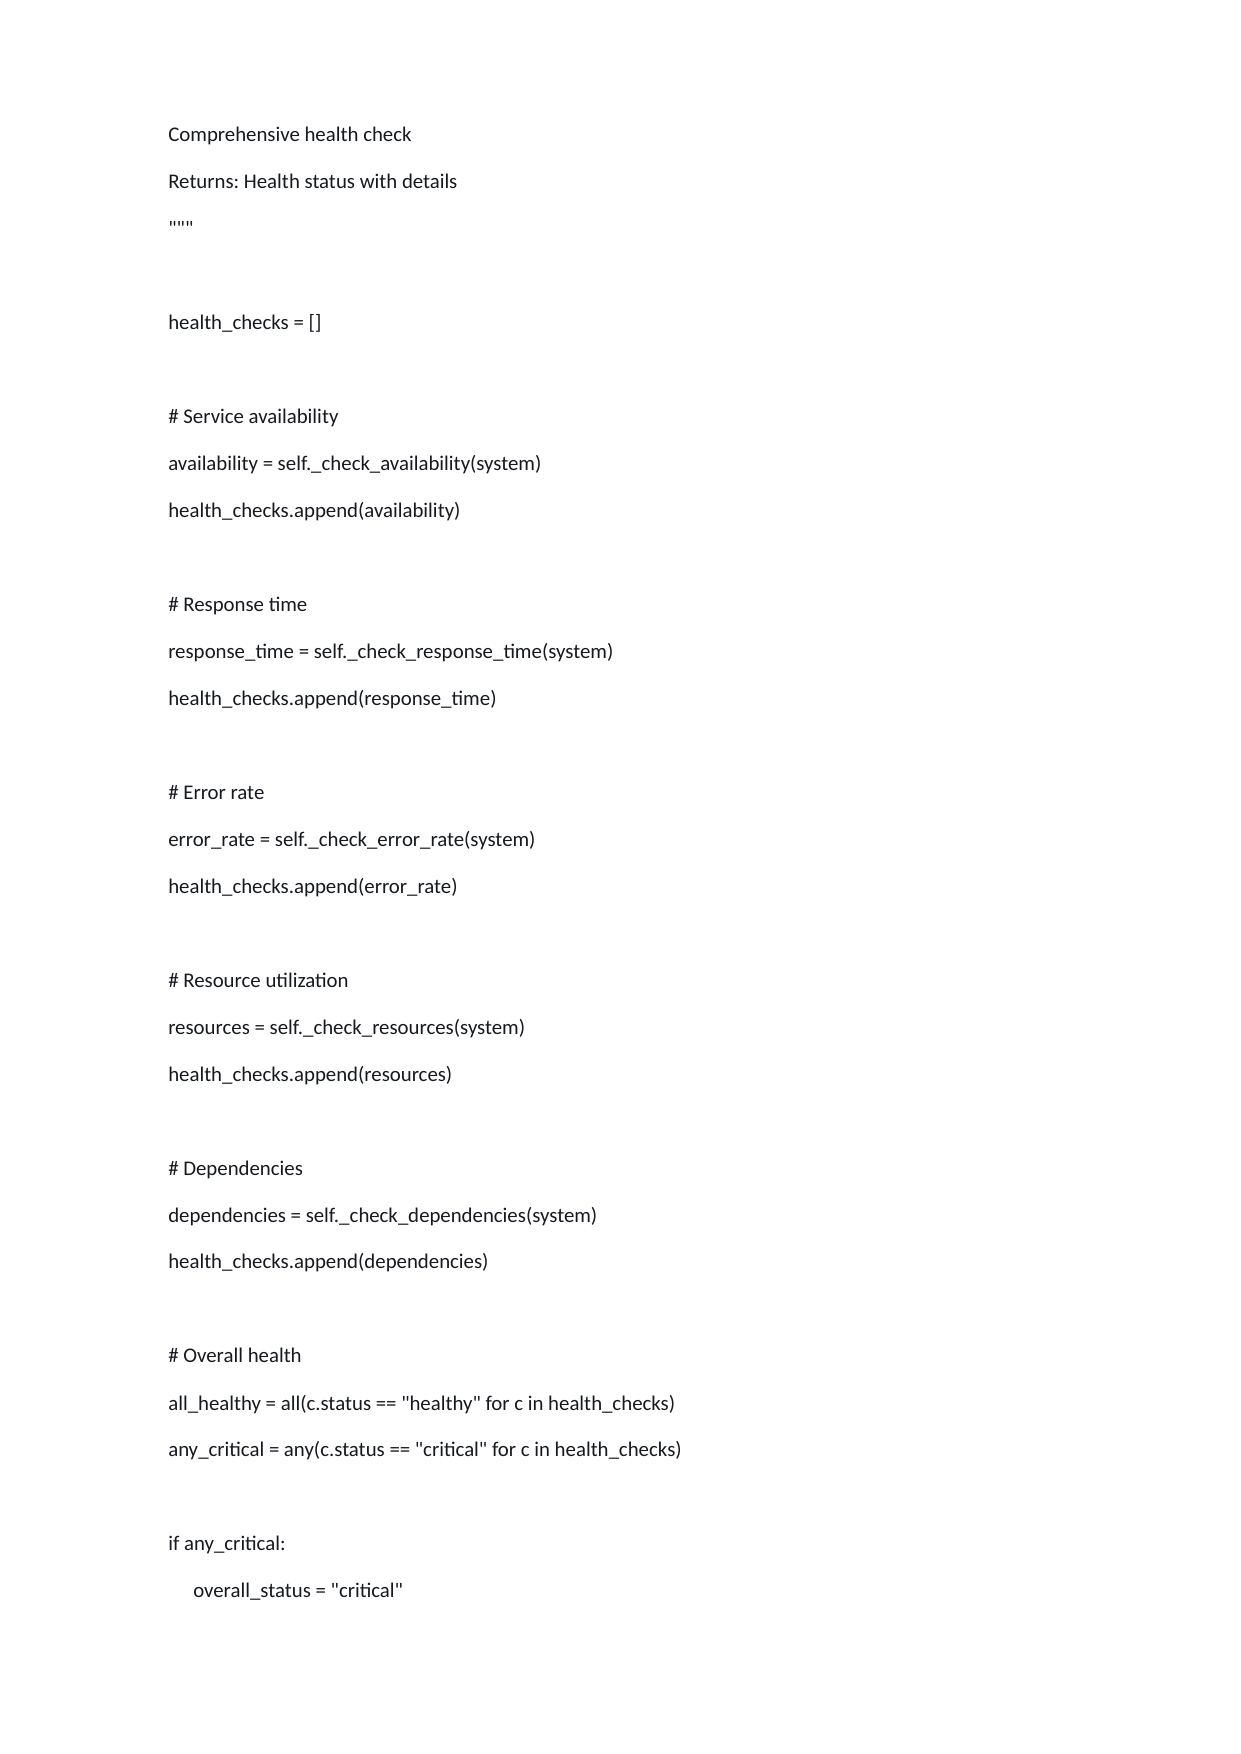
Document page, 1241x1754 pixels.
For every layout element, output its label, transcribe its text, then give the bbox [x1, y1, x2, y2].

text health_checks = [] [118, 306, 1122, 335]
text """ [118, 212, 1122, 241]
text # Response time [118, 588, 1122, 617]
text health_checks.append(dependencies) [118, 1246, 1122, 1274]
text response_time = self._check_response_time(system) [118, 635, 1122, 664]
text all_healthy = all(c.status == "healthy" for c in health_checks) [118, 1387, 1122, 1415]
text Comprehensive health check [118, 118, 1122, 147]
text # Overall health [118, 1339, 1122, 1368]
text health_checks.append(availability) [118, 494, 1122, 523]
text availability = self._check_availability(system) [118, 447, 1122, 476]
text health_checks.append(response_time) [118, 682, 1122, 711]
text Returns: Health status with details [118, 165, 1122, 194]
text dependencies = self._check_dependencies(system) [118, 1199, 1122, 1227]
text health_checks.append(resources) [118, 1058, 1122, 1086]
text overall_status = "critical" [118, 1574, 1122, 1603]
text health_checks.append(error_rate) [118, 870, 1122, 898]
text if any_critical: [118, 1527, 1122, 1556]
text # Service availability [118, 400, 1122, 429]
text any_critical = any(c.status == "critical" for c in health_checks) [118, 1433, 1122, 1462]
text # Error rate [118, 776, 1122, 804]
text # Resource utilization [118, 964, 1122, 992]
text # Dependencies [118, 1152, 1122, 1180]
text error_rate = self._check_error_rate(system) [118, 823, 1122, 852]
text resources = self._check_resources(system) [118, 1011, 1122, 1039]
